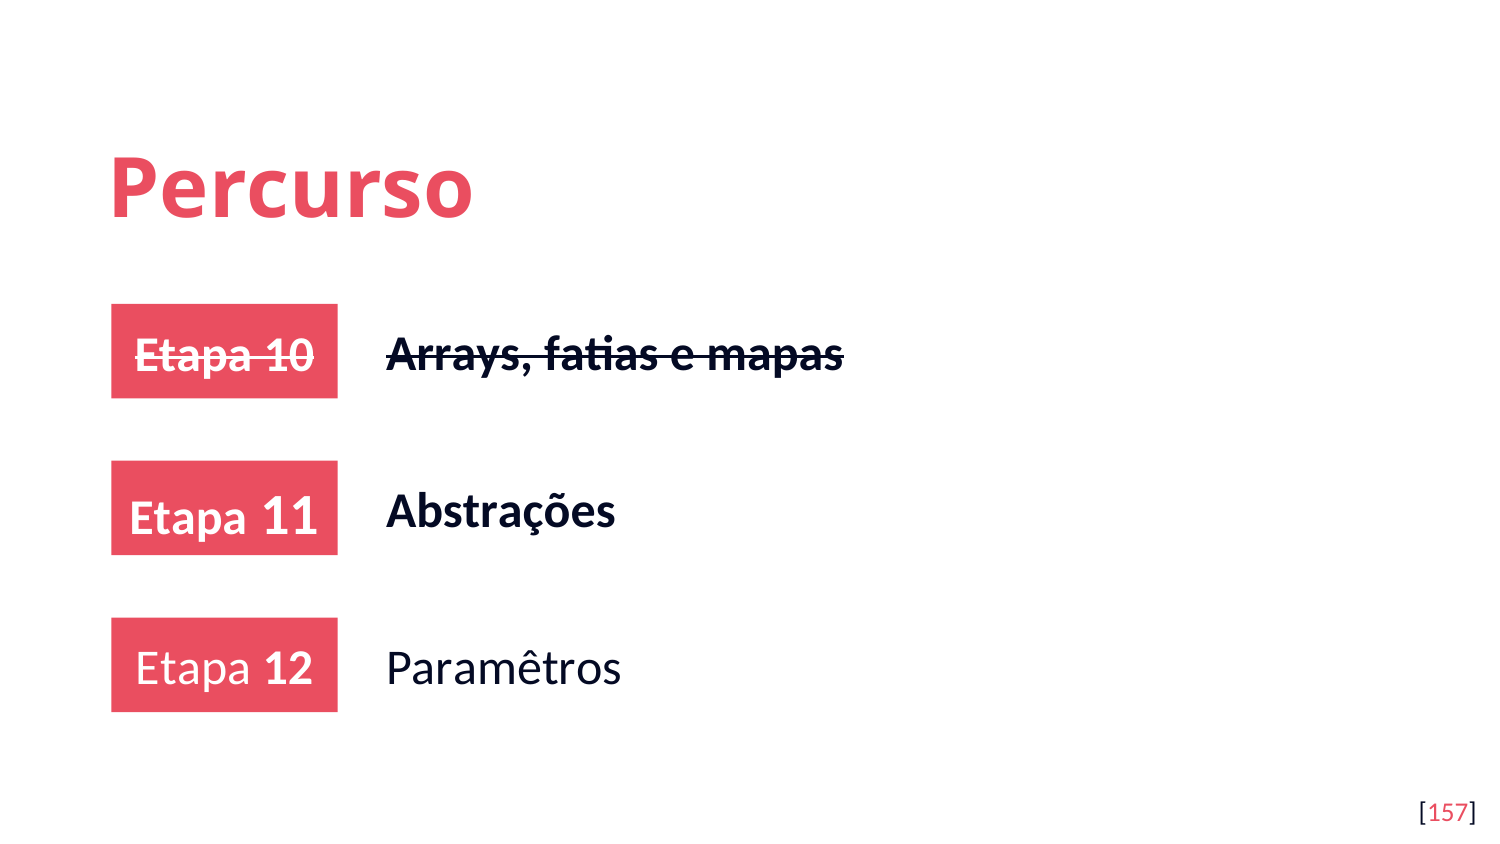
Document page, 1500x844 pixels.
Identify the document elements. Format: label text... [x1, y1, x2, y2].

text_box Etapa 10 [111, 303, 338, 399]
text_box Paramêtros [371, 627, 1384, 703]
text_box Abstrações [371, 470, 1384, 546]
text_box Arrays, fatias e mapas [371, 313, 1384, 389]
slide_number [157] [1403, 779, 1494, 844]
text_box Etapa 12 [111, 617, 338, 713]
text_box Etapa 11 [111, 460, 338, 556]
text_box Percurso [92, 104, 1309, 243]
